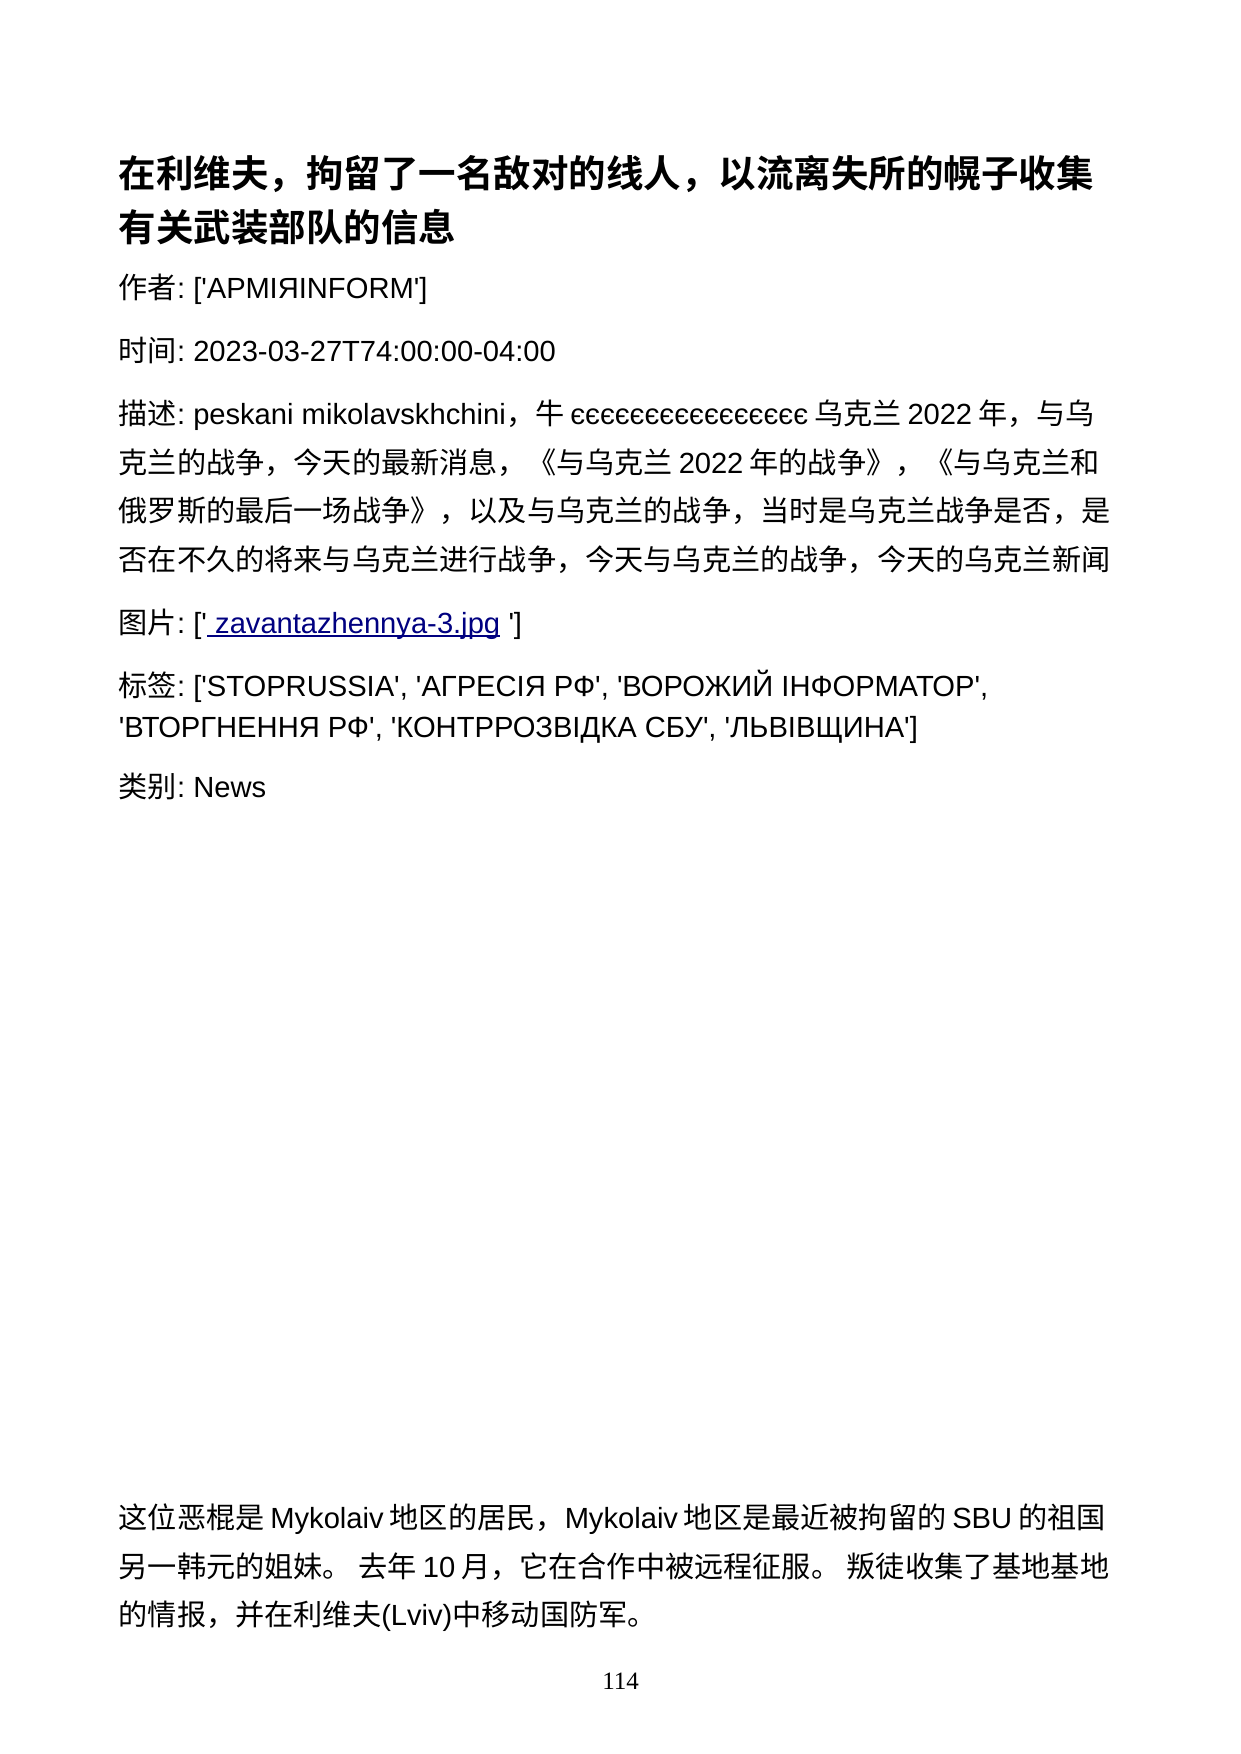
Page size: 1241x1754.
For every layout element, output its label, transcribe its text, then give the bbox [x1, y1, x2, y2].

subtitle 在利维夫，拘留了一名敌对的线人，以流离失所的幌子收集有关武装部队的信息 [118, 143, 1122, 252]
text 类别: News [118, 763, 1122, 805]
text 描述: peskani mikolavskhchini，牛єєєєєєєєєєєєєєєє乌克兰2022年，与乌克兰的战争，今天的最新消息，《与乌克兰2022年的战争》，《与乌克兰和俄罗斯的最后一场战争》，以及与乌克兰的战争，当时是乌克兰战争是否，是否在不久的将来与乌克兰进行战争，今天与乌克兰的战争，今天的乌克兰新闻 [118, 391, 1122, 579]
text 这位恶棍是Mykolaiv地区的居民，Mykolaiv地区是最近被拘留的SBU的祖国另一韩元的姐妹。 去年10月，它在合作中被远程征服。 叛徒收集了基地基地的情报，并在利维夫(Lviv)中移动国防军。 [118, 826, 1122, 1634]
text 标签: ['STOPRUSSIA', 'АГРЕСІЯ РФ', 'ВОРОЖИЙ ІНФОРМАТОР', 'ВТОРГНЕННЯ РФ', 'КОНТРРОЗВІДКА СБУ', 'ЛЬВІВЩИНА'] [118, 663, 1122, 743]
text 图片: [' zavantazhennya-3.jpg '] [118, 599, 1122, 642]
text 作者: ['АРМІЯINFORM'] [118, 264, 1122, 307]
text 时间: 2023-03-27T74:00:00-04:00 [118, 328, 1122, 370]
